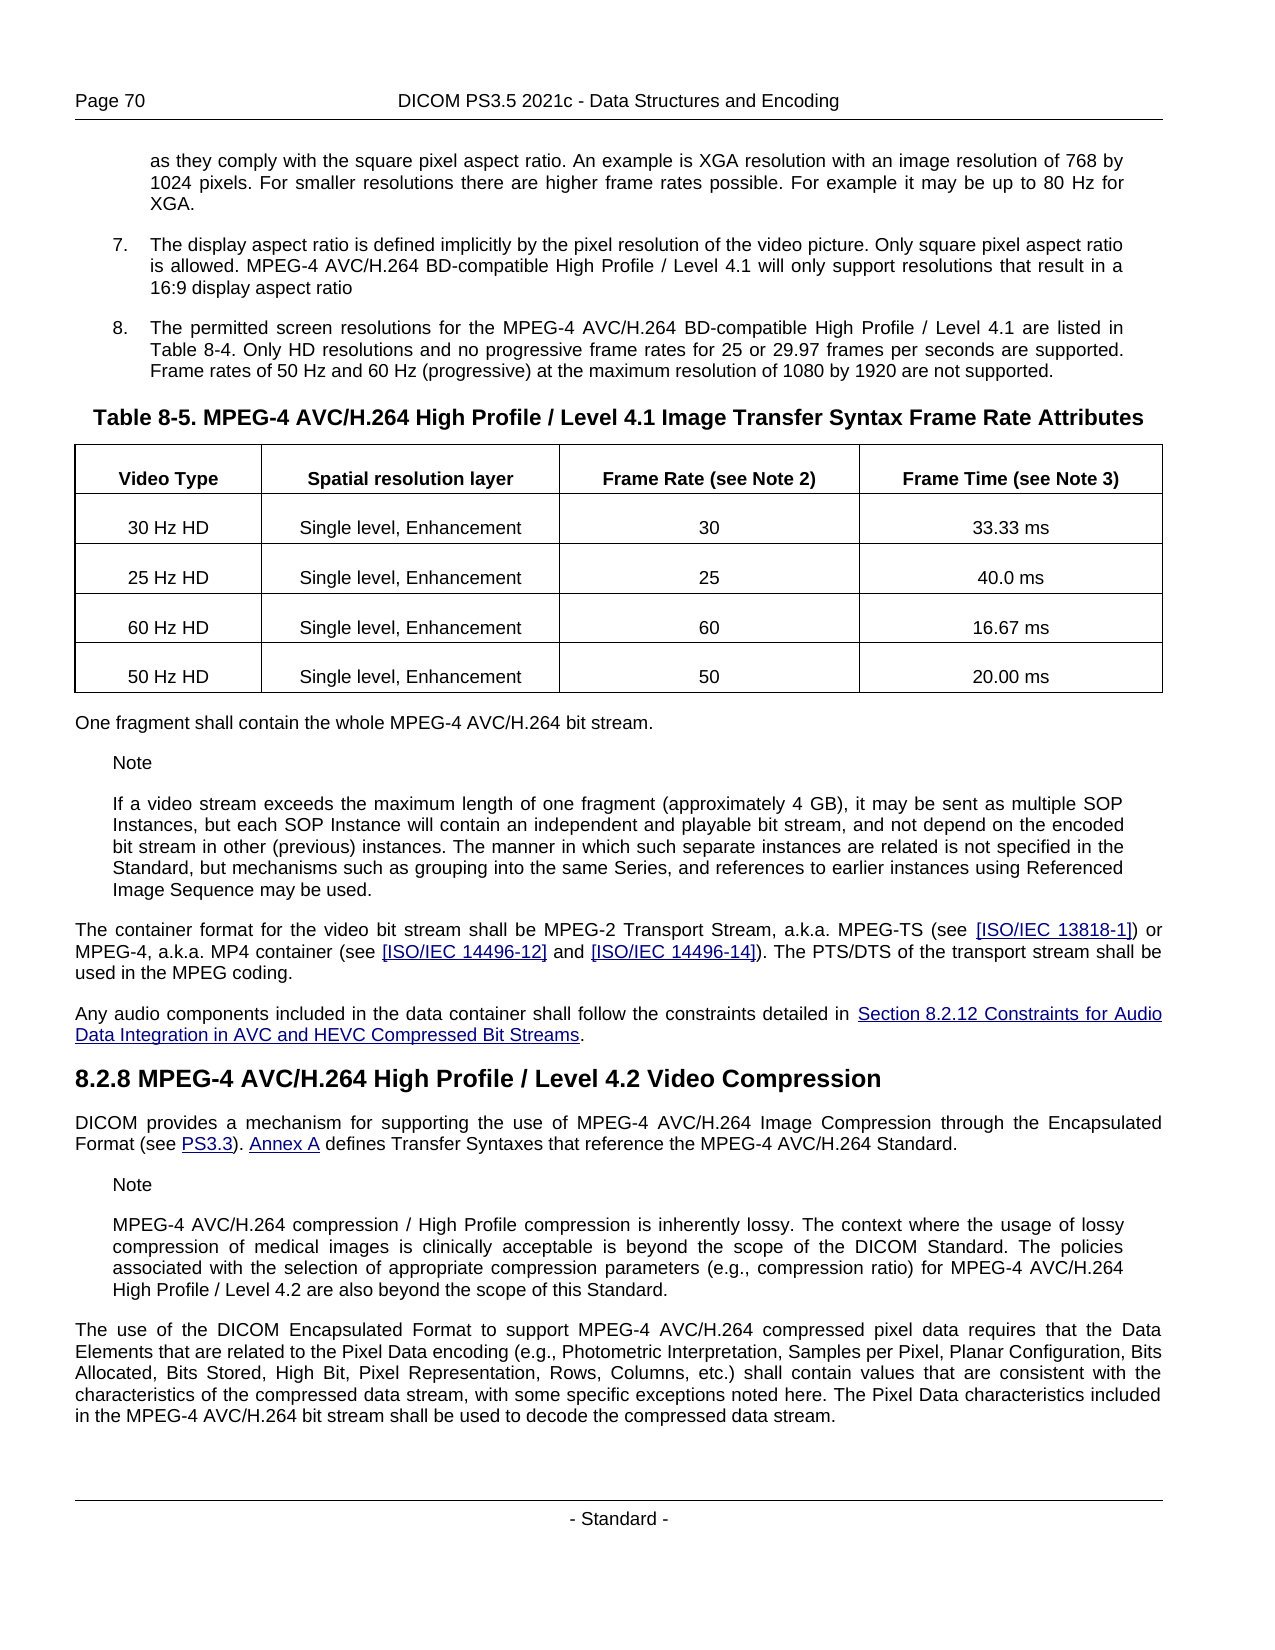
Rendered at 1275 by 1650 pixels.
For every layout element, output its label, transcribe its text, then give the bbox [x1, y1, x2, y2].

table_cell 60 [560, 594, 859, 642]
table_header Frame Time (see Note 3) [860, 445, 1162, 493]
table_cell 30 Hz HD [76, 494, 261, 543]
text 8. The permitted screen resolutions for the MPEG-4 AVC/H.264 BD-compatible High Profile / Level 4.1 are listed in Table 8-4. Only HD resolutions and no progressive frame rates for 25 or 29.97 frames per seconds are supported. Frame rates of 50 Hz and 60 Hz (progressive) at the maximum resolution of 1080 by 1920 are not supported. [112, 317, 1125, 382]
text as they comply with the square pixel aspect ratio. An example is XGA resolution with an image resolution of 768 by 1024 pixels. For smaller resolutions there are higher frame rates possible. For example it may be up to 80 Hz for XGA. [112, 150, 1125, 215]
table_cell 40.0 ms [860, 544, 1162, 592]
table_header Frame Rate (see Note 2) [560, 445, 859, 493]
text Note [112, 752, 1125, 773]
table_cell 33.33 ms [860, 494, 1162, 543]
text The use of the DICOM Encapsulated Format to support MPEG-4 AVC/H.264 compressed pixel data requires that the Data Elements that are related to the Pixel Data encoding (e.g., Photometric Interpretation, Samples per Pixel, Planar Configuration, Bits Allocated, Bits Stored, High Bit, Pixel Representation, Rows, Columns, etc.) shall contain values that are consistent with the characteristics of the compressed data stream, with some specific exceptions noted here. The Pixel Data characteristics included in the MPEG-4 AVC/H.264 bit stream shall be used to decode the compressed data stream. [75, 1319, 1162, 1427]
text One fragment shall contain the whole MPEG-4 AVC/H.264 bit stream. [75, 712, 1162, 733]
table_cell Single level, Enhancement [262, 643, 559, 692]
table_header Video Type [76, 445, 261, 493]
table_cell Single level, Enhancement [262, 544, 559, 592]
table_cell Single level, Enhancement [262, 594, 559, 642]
text The container format for the video bit stream shall be MPEG-2 Transport Stream, a.k.a. MPEG-TS (see [ISO/IEC 13818-1]) or MPEG-4, a.k.a. MP4 container (see [ISO/IEC 14496-12] and [ISO/IEC 14496-14]). The PTS/DTS of the transport stream shall be used in the MPEG coding. [75, 919, 1162, 983]
table_cell 30 [560, 494, 859, 543]
table_header Spatial resolution layer [262, 445, 559, 493]
table_cell 20.00 ms [860, 643, 1162, 692]
table_cell Single level, Enhancement [262, 494, 559, 543]
text MPEG-4 AVC/H.264 compression / High Profile compression is inherently lossy. The context where the usage of lossy compression of medical images is clinically acceptable is beyond the scope of the DICOM Standard. The policies associated with the selection of appropriate compression parameters (e.g., compression ratio) for MPEG-4 AVC/H.264 High Profile / Level 4.2 are also beyond the scope of this Standard. [112, 1214, 1125, 1300]
table_cell 25 Hz HD [76, 544, 261, 592]
table_cell 25 [560, 544, 859, 592]
text If a video stream exceeds the maximum length of one fragment (approximately 4 GB), it may be sent as multiple SOP Instances, but each SOP Instance will contain an independent and playable bit stream, and not depend on the encoded bit stream in other (previous) instances. The manner in which such separate instances are related is not specified in the Standard, but mechanisms such as grouping into the same Series, and references to earlier instances using Referenced Image Sequence may be used. [112, 792, 1125, 900]
table_cell 16.67 ms [860, 594, 1162, 642]
text Note [112, 1173, 1125, 1195]
text 7. The display aspect ratio is defined implicitly by the pixel resolution of the video picture. Only square pixel aspect ratio is allowed. MPEG-4 AVC/H.264 BD-compatible High Profile / Level 4.1 will only support resolutions that result in a 16:9 display aspect ratio [112, 233, 1125, 298]
table_cell 60 Hz HD [76, 594, 261, 642]
text Any audio components included in the data container shall follow the constraints detailed in Section 8.2.12 Constraints for Audio Data Integration in AVC and HEVC Compressed Bit Streams. [75, 1002, 1162, 1045]
text Table 8-5. MPEG-4 AVC/H.264 High Profile / Level 4.1 Image Transfer Syntax Frame Rate Attributes [75, 404, 1162, 430]
table_cell 50 Hz HD [76, 643, 261, 692]
table_cell 50 [560, 643, 859, 692]
text 8.2.8 MPEG-4 AVC/H.264 High Profile / Level 4.2 Video Compression [75, 1064, 1162, 1093]
text DICOM provides a mechanism for supporting the use of MPEG-4 AVC/H.264 Image Compression through the Encapsulated Format (see PS3.3). Annex A defines Transfer Syntaxes that reference the MPEG-4 AVC/H.264 Standard. [75, 1112, 1162, 1155]
